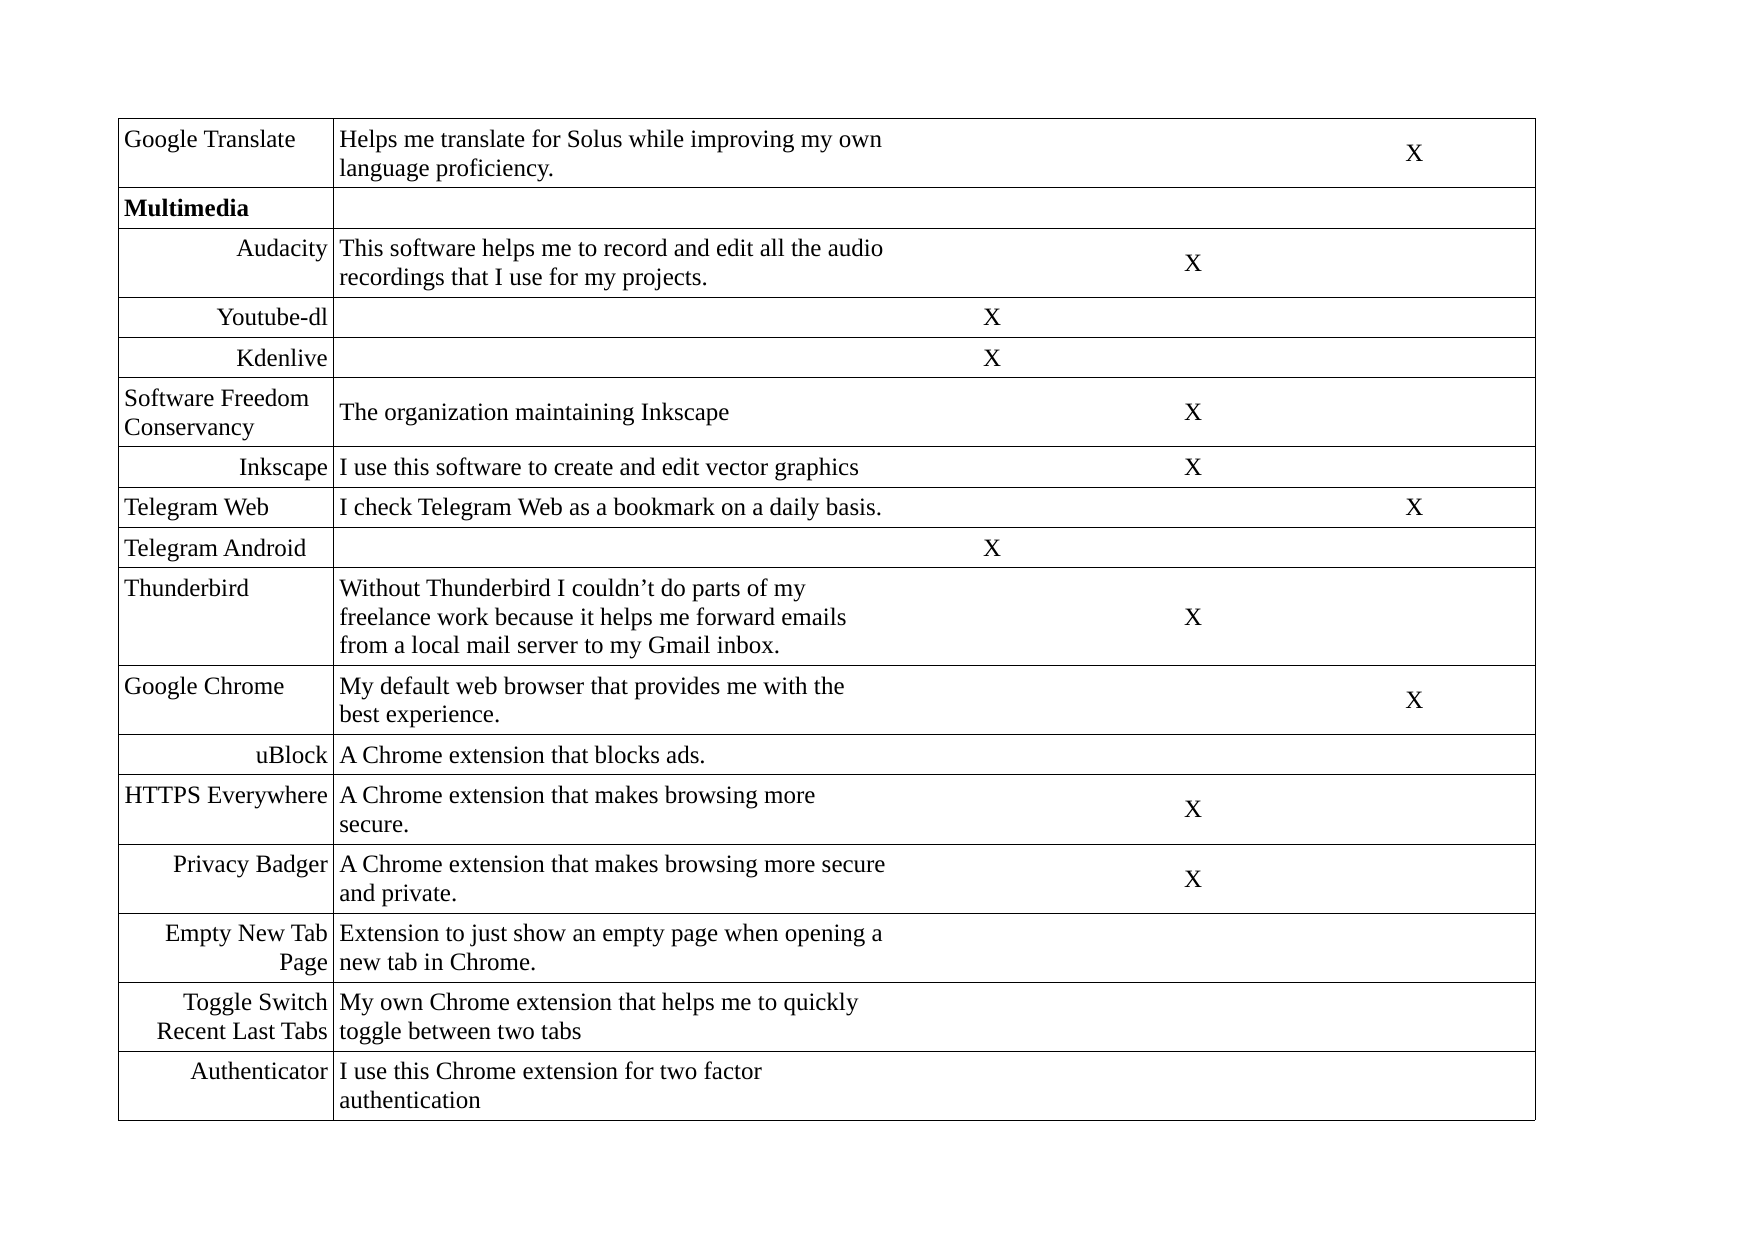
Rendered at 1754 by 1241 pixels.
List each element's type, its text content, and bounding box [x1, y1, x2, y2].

table_cell X [891, 338, 1092, 377]
table_cell [891, 378, 1092, 446]
table_cell This software helps me to record and edit all the audio recordings that I use for my projects. [334, 229, 891, 297]
table_cell X [1294, 666, 1535, 734]
table_cell [1294, 568, 1535, 665]
table_cell Authenticator [119, 1052, 333, 1120]
table_cell X [891, 528, 1092, 567]
table_cell Empty New Tab Page [119, 914, 333, 982]
table_cell X [1092, 845, 1293, 912]
table_cell [891, 447, 1092, 487]
table_cell I use this software to create and edit vector graphics [334, 447, 891, 487]
table_cell [1092, 488, 1293, 527]
table_cell X [1092, 447, 1293, 487]
table_cell Thunderbird [119, 568, 333, 665]
table_cell [1294, 338, 1535, 377]
table_cell [891, 775, 1092, 843]
table_cell [891, 188, 1092, 227]
table_cell [334, 298, 891, 337]
table_cell Multimedia [119, 188, 333, 227]
table_cell [891, 983, 1092, 1051]
table_cell X [1092, 775, 1293, 843]
table_cell [891, 119, 1092, 187]
table_cell [334, 338, 891, 377]
table_cell Telegram Android [119, 528, 333, 567]
table_cell My own Chrome extension that helps me to quickly toggle between two tabs [334, 983, 891, 1051]
table_cell A Chrome extension that makes browsing more secure and private. [334, 845, 891, 912]
table_cell [1294, 188, 1535, 227]
table_cell [334, 188, 891, 227]
table_cell The organization maintaining Inkscape [334, 378, 891, 446]
table_cell Kdenlive [119, 338, 333, 377]
table_cell HTTPS Everywhere [119, 775, 333, 843]
table_cell [891, 914, 1092, 982]
table_cell Audacity [119, 229, 333, 297]
table_cell [1294, 983, 1535, 1051]
table_cell Extension to just show an empty page when opening a new tab in Chrome. [334, 914, 891, 982]
table_cell Helps me translate for Solus while improving my own language proficiency. [334, 119, 891, 187]
table_cell [1092, 666, 1293, 734]
table_cell [891, 666, 1092, 734]
table_cell [1092, 1052, 1293, 1120]
table_cell [1294, 447, 1535, 487]
table_cell [1092, 119, 1293, 187]
table_cell X [891, 298, 1092, 337]
table_cell X [1092, 229, 1293, 297]
table_cell A Chrome extension that blocks ads. [334, 735, 891, 774]
table_cell X [1092, 568, 1293, 665]
table_cell [334, 528, 891, 567]
table_cell [1294, 914, 1535, 982]
table_cell Privacy Badger [119, 845, 333, 912]
table_cell [891, 845, 1092, 912]
table_cell [1092, 914, 1293, 982]
table_cell [1092, 983, 1293, 1051]
table_cell uBlock [119, 735, 333, 774]
table_cell [1294, 229, 1535, 297]
table_cell [891, 568, 1092, 665]
table_cell [891, 735, 1092, 774]
table_cell Youtube-dl [119, 298, 333, 337]
table_cell [1294, 528, 1535, 567]
table_cell [891, 1052, 1092, 1120]
table_cell [1092, 528, 1293, 567]
table_cell [1092, 298, 1293, 337]
table_cell [1092, 735, 1293, 774]
table_cell X [1092, 378, 1293, 446]
table_cell [891, 229, 1092, 297]
table_cell X [1294, 488, 1535, 527]
table_cell Telegram Web [119, 488, 333, 527]
table_cell Google Chrome [119, 666, 333, 734]
table_cell [1294, 378, 1535, 446]
table_cell My default web browser that provides me with the best experience. [334, 666, 891, 734]
table_cell Inkscape [119, 447, 333, 487]
table_cell Without Thunderbird I couldn’t do parts of my freelance work because it helps me forward emails from a local mail server to my Gmail inbox. [334, 568, 891, 665]
table_cell A Chrome extension that makes browsing more secure. [334, 775, 891, 843]
table_cell [1294, 298, 1535, 337]
table_cell Toggle Switch Recent Last Tabs [119, 983, 333, 1051]
table_cell X [1294, 119, 1535, 187]
table_cell Software Freedom Conservancy [119, 378, 333, 446]
table_cell [1294, 775, 1535, 843]
table_cell [1294, 845, 1535, 912]
table_cell [1092, 338, 1293, 377]
table_cell I use this Chrome extension for two factor authentication [334, 1052, 891, 1120]
table_cell I check Telegram Web as a bookmark on a daily basis. [334, 488, 891, 527]
table_cell [891, 488, 1092, 527]
table_cell [1294, 1052, 1535, 1120]
table_cell [1092, 188, 1293, 227]
table_cell [1294, 735, 1535, 774]
table_cell Google Translate [119, 119, 333, 187]
